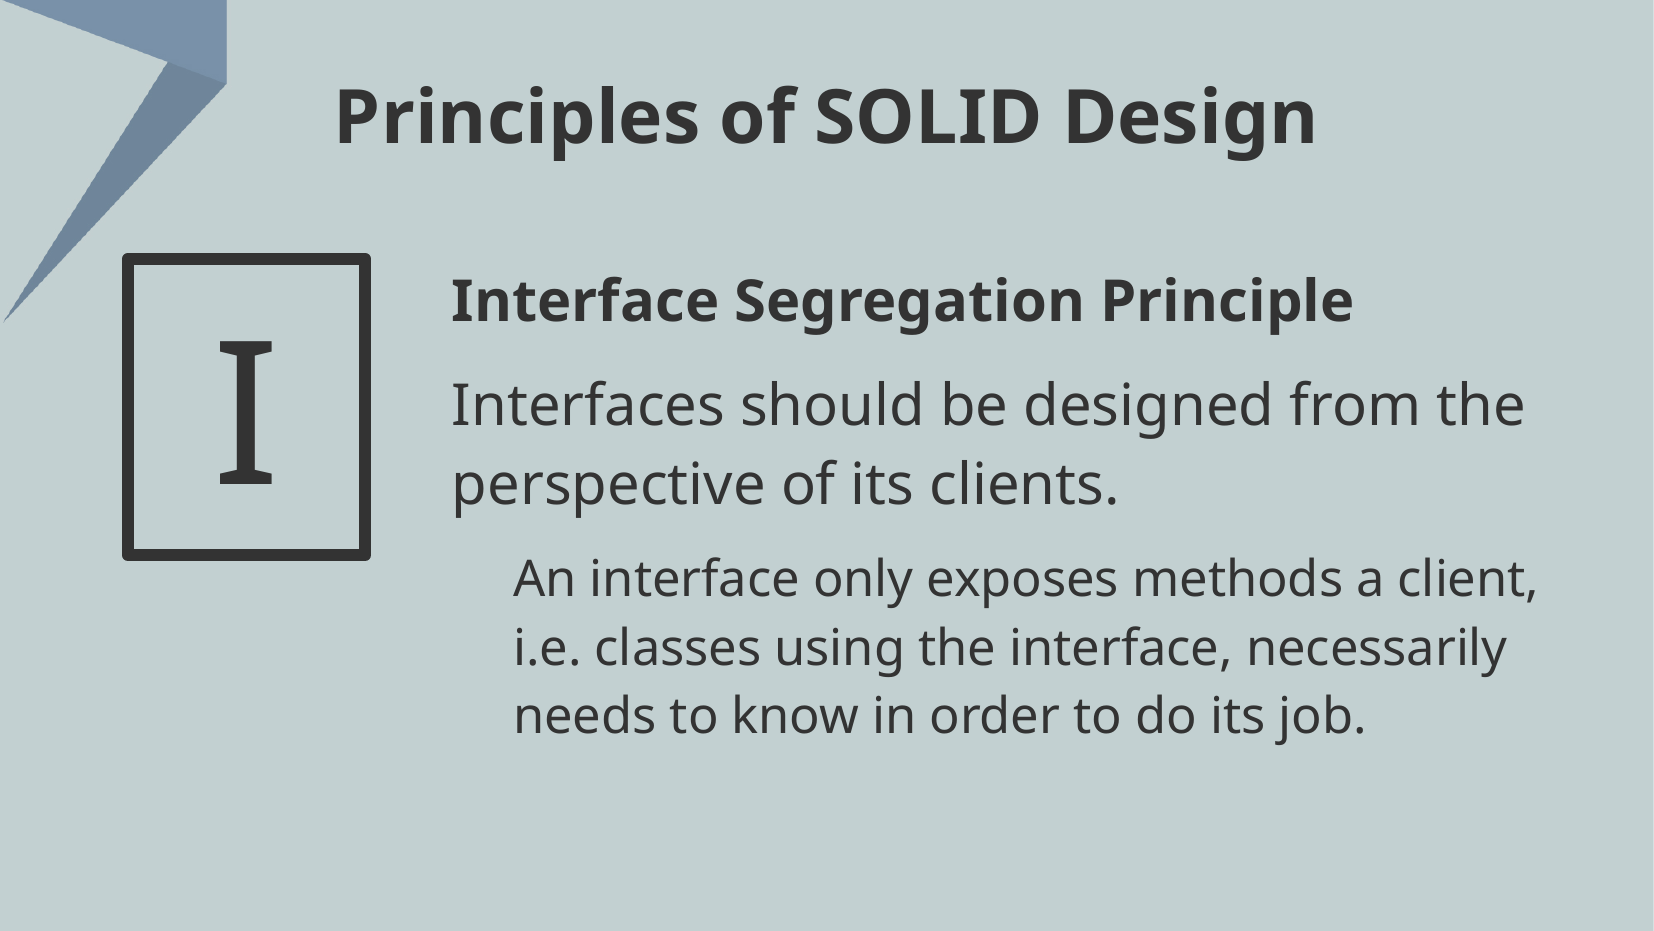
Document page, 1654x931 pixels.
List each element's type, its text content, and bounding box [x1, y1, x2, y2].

text_box I [128, 258, 365, 555]
list Interface Segregation Principle Interfaces should be designed from the perspective of its clients. An interface only exposes methods a client, i.e. classes using the interface, necessarily needs to know in order to do its job. [390, 258, 1572, 799]
title Principles of SOLID Design [82, 37, 1571, 193]
picture [0, 0, 1654, 931]
